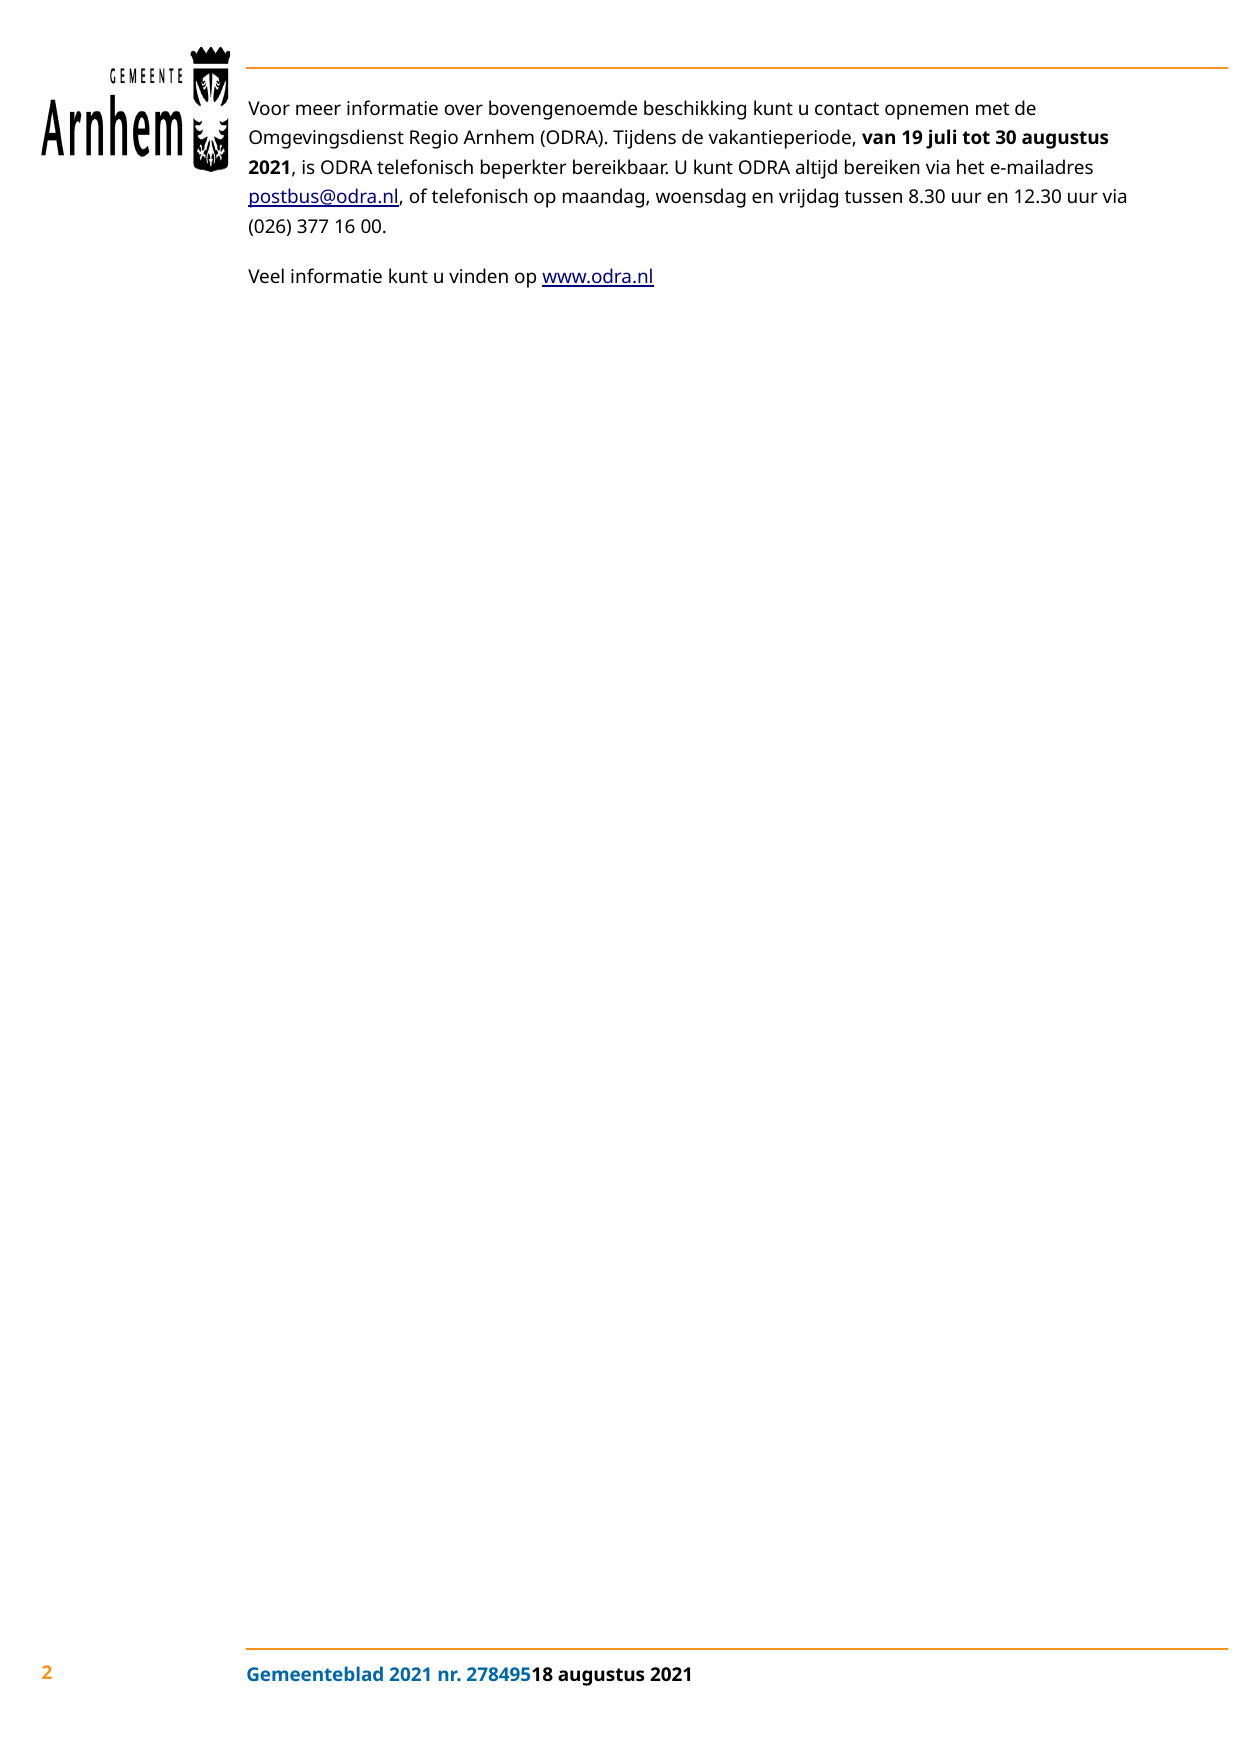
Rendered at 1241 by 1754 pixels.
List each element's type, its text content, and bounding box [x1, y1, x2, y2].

text Voor meer informatie over bovengenoemde beschikking kunt u contact opnemen met de Omgevingsdienst Regio Arnhem (ODRA). Tijdens de vakantieperiode, van 19 juli tot 30 augustus 2021, is ODRA telefonisch beperkter bereikbaar. U kunt ODRA altijd bereiken via het e-mailadres postbus@odra.nl, of telefonisch op maandag, woensdag en vrijdag tussen 8.30 uur en 12.30 uur via (026) 377 16 00. [248, 95, 1152, 239]
picture [41, 47, 231, 172]
text Veel informatie kunt u vinden op www.odra.nl [248, 263, 1152, 289]
